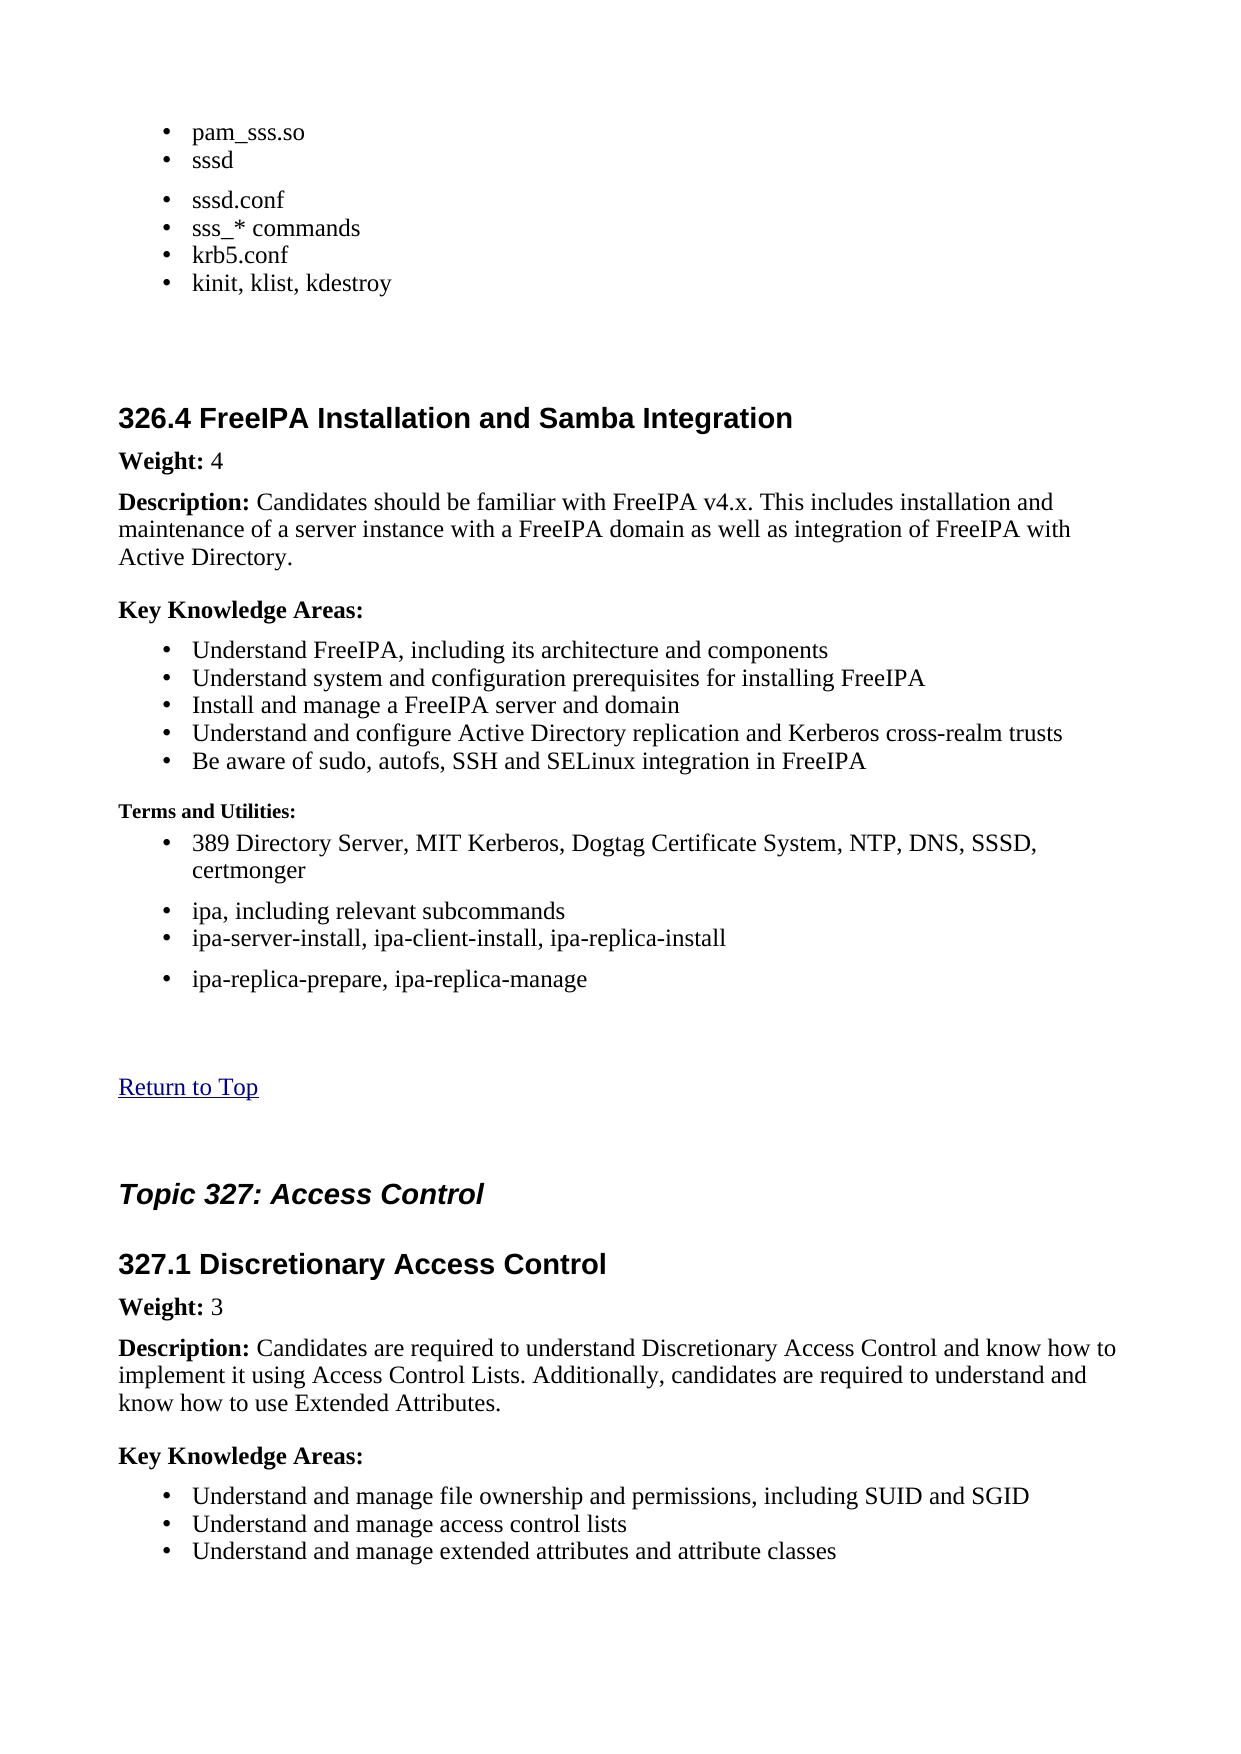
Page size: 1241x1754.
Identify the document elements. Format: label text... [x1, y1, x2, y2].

list Understand system and configuration prerequisites for installing FreeIPA [162, 664, 1122, 691]
subtitle Terms and Utilities: [118, 799, 1122, 823]
list kinit, klist, kdestroy [162, 269, 1122, 297]
list sssd.conf [162, 186, 1122, 214]
text Weight: 4 [118, 447, 1122, 475]
subtitle Key Knowledge Areas: [118, 596, 1122, 623]
text Return to Top [118, 1045, 1122, 1101]
list 389 Directory Server, MIT Kerberos, Dogtag Certificate System, NTP, DNS, SSSD, certmonger [162, 829, 1122, 884]
list Understand FreeIPA, including its architecture and components [162, 636, 1122, 664]
list ipa-server-install, ipa-client-install, ipa-replica-install [162, 924, 1122, 952]
list sssd [162, 146, 1122, 173]
list ipa, including relevant subcommands [162, 897, 1122, 924]
list krb5.conf [162, 241, 1122, 269]
list Understand and manage access control lists [162, 1510, 1122, 1537]
text Description: Candidates are required to understand Discretionary Access Control and know how to implement it using Access Control Lists. Additionally, candidates are required to understand and know how to use Extended Attributes. [118, 1334, 1122, 1417]
list Understand and manage extended attributes and attribute classes [162, 1537, 1122, 1565]
subtitle Key Knowledge Areas: [118, 1442, 1122, 1469]
list Be aware of sudo, autofs, SSH and SELinux integration in FreeIPA [162, 747, 1122, 774]
subtitle Topic 327: Access Control [118, 1178, 1122, 1211]
list Install and manage a FreeIPA server and domain [162, 691, 1122, 719]
list pam_sss.so [162, 118, 1122, 146]
text Weight: 3 [118, 1293, 1122, 1321]
list Understand and manage file ownership and permissions, including SUID and SGID [162, 1482, 1122, 1510]
subtitle 326.4 FreeIPA Installation and Samba Integration [118, 402, 1122, 435]
list Understand and configure Active Directory replication and Kerberos cross-realm trusts [162, 719, 1122, 747]
list sss_* commands [162, 214, 1122, 241]
subtitle 327.1 Discretionary Access Control [118, 1248, 1122, 1281]
list ipa-replica-prepare, ipa-replica-manage [162, 965, 1122, 992]
text Description: Candidates should be familiar with FreeIPA v4.x. This includes installation and maintenance of a server instance with a FreeIPA domain as well as integration of FreeIPA with Active Directory. [118, 488, 1122, 571]
